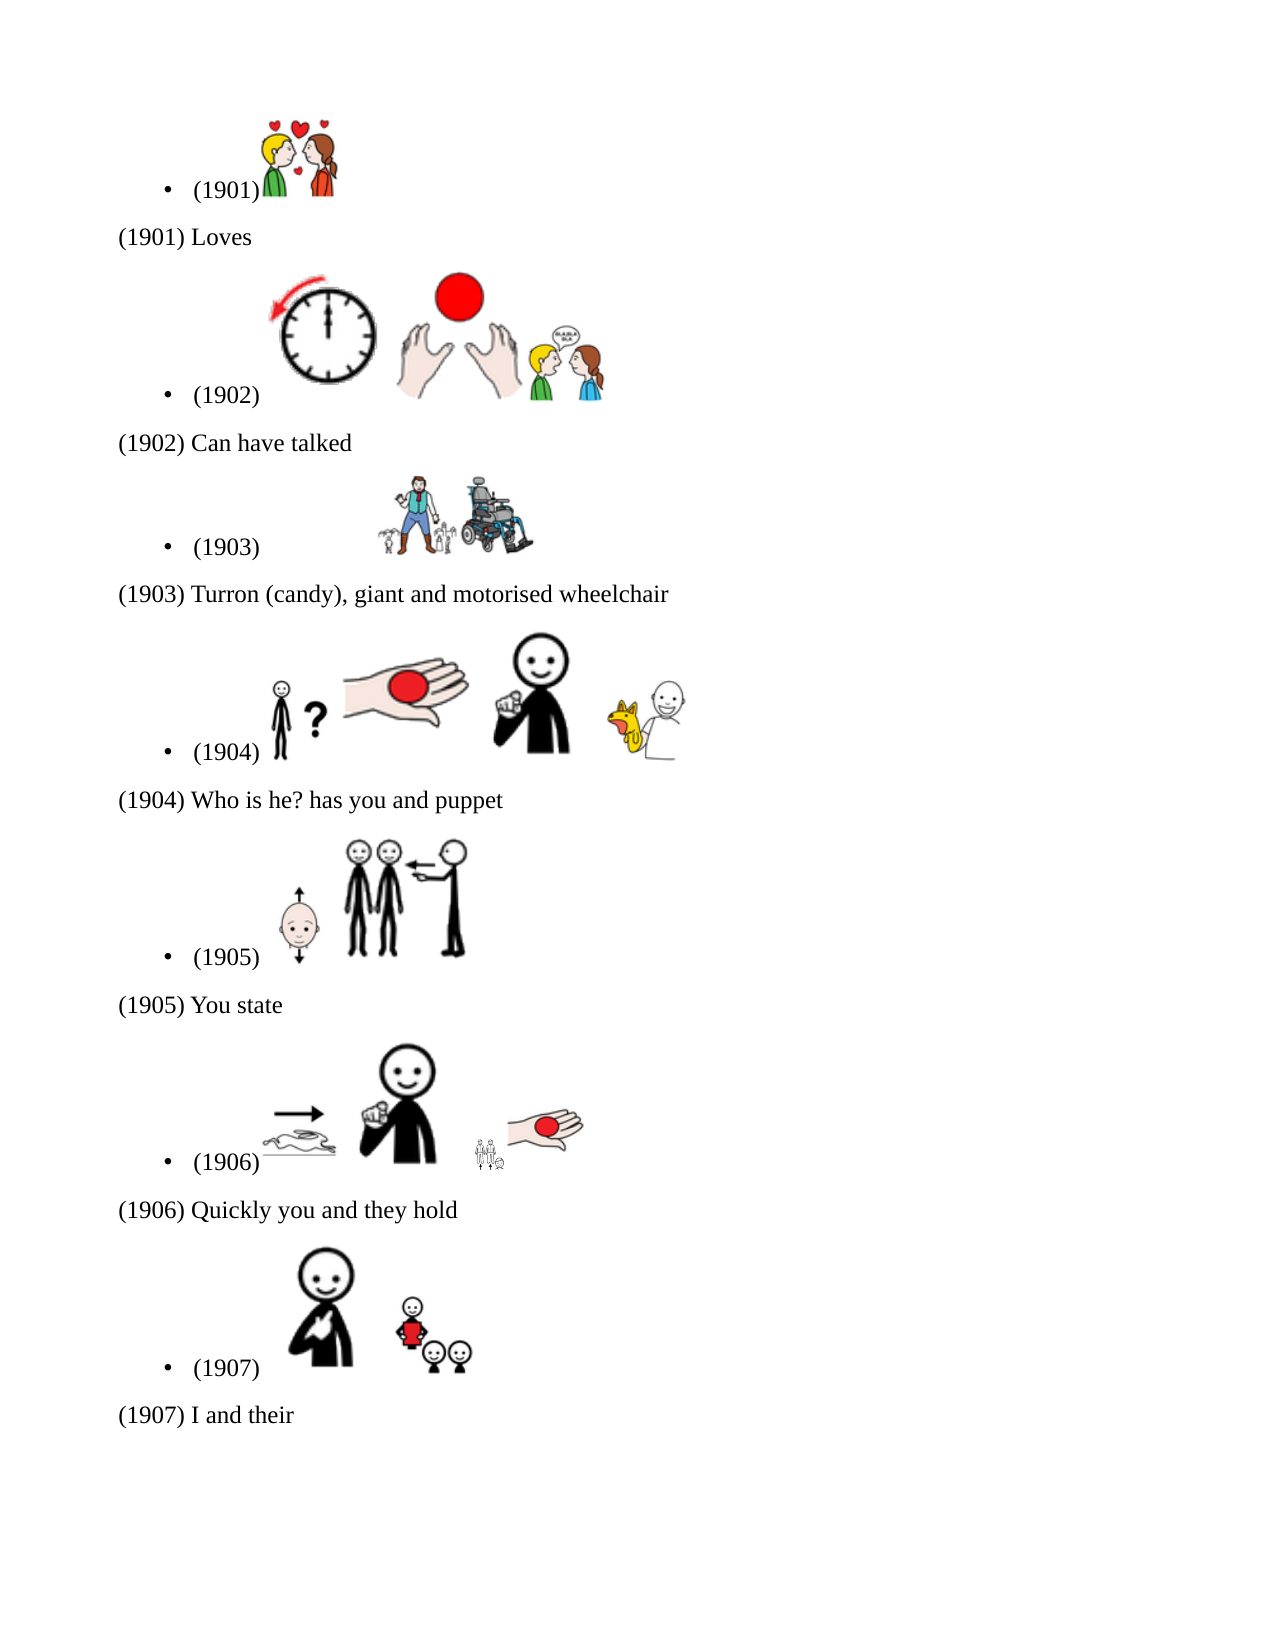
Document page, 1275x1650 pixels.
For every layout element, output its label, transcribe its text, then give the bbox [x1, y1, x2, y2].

picture [259, 118, 340, 199]
list (1901) [164, 172, 1157, 203]
list (1907) [164, 1350, 1157, 1381]
list (1903) [164, 529, 1157, 561]
picture [259, 627, 687, 761]
picture [259, 270, 607, 404]
list (1904) [164, 734, 1157, 766]
picture [259, 1037, 586, 1171]
picture [259, 1242, 474, 1376]
text (1907) I and their [118, 1400, 1157, 1429]
text (1903) Turron (candy), giant and motorised wheelchair [118, 579, 1157, 608]
list (1906) [164, 1145, 1157, 1176]
text (1901) Loves [118, 222, 1157, 251]
picture [259, 832, 474, 966]
text (1906) Quickly you and they hold [118, 1195, 1157, 1224]
text (1905) You state [118, 990, 1157, 1019]
text (1904) Who is he? has you and puppet [118, 785, 1157, 813]
picture [377, 475, 538, 556]
list (1905) [164, 939, 1157, 971]
text (1902) Can have talked [118, 428, 1157, 456]
list (1902) [164, 377, 1157, 409]
